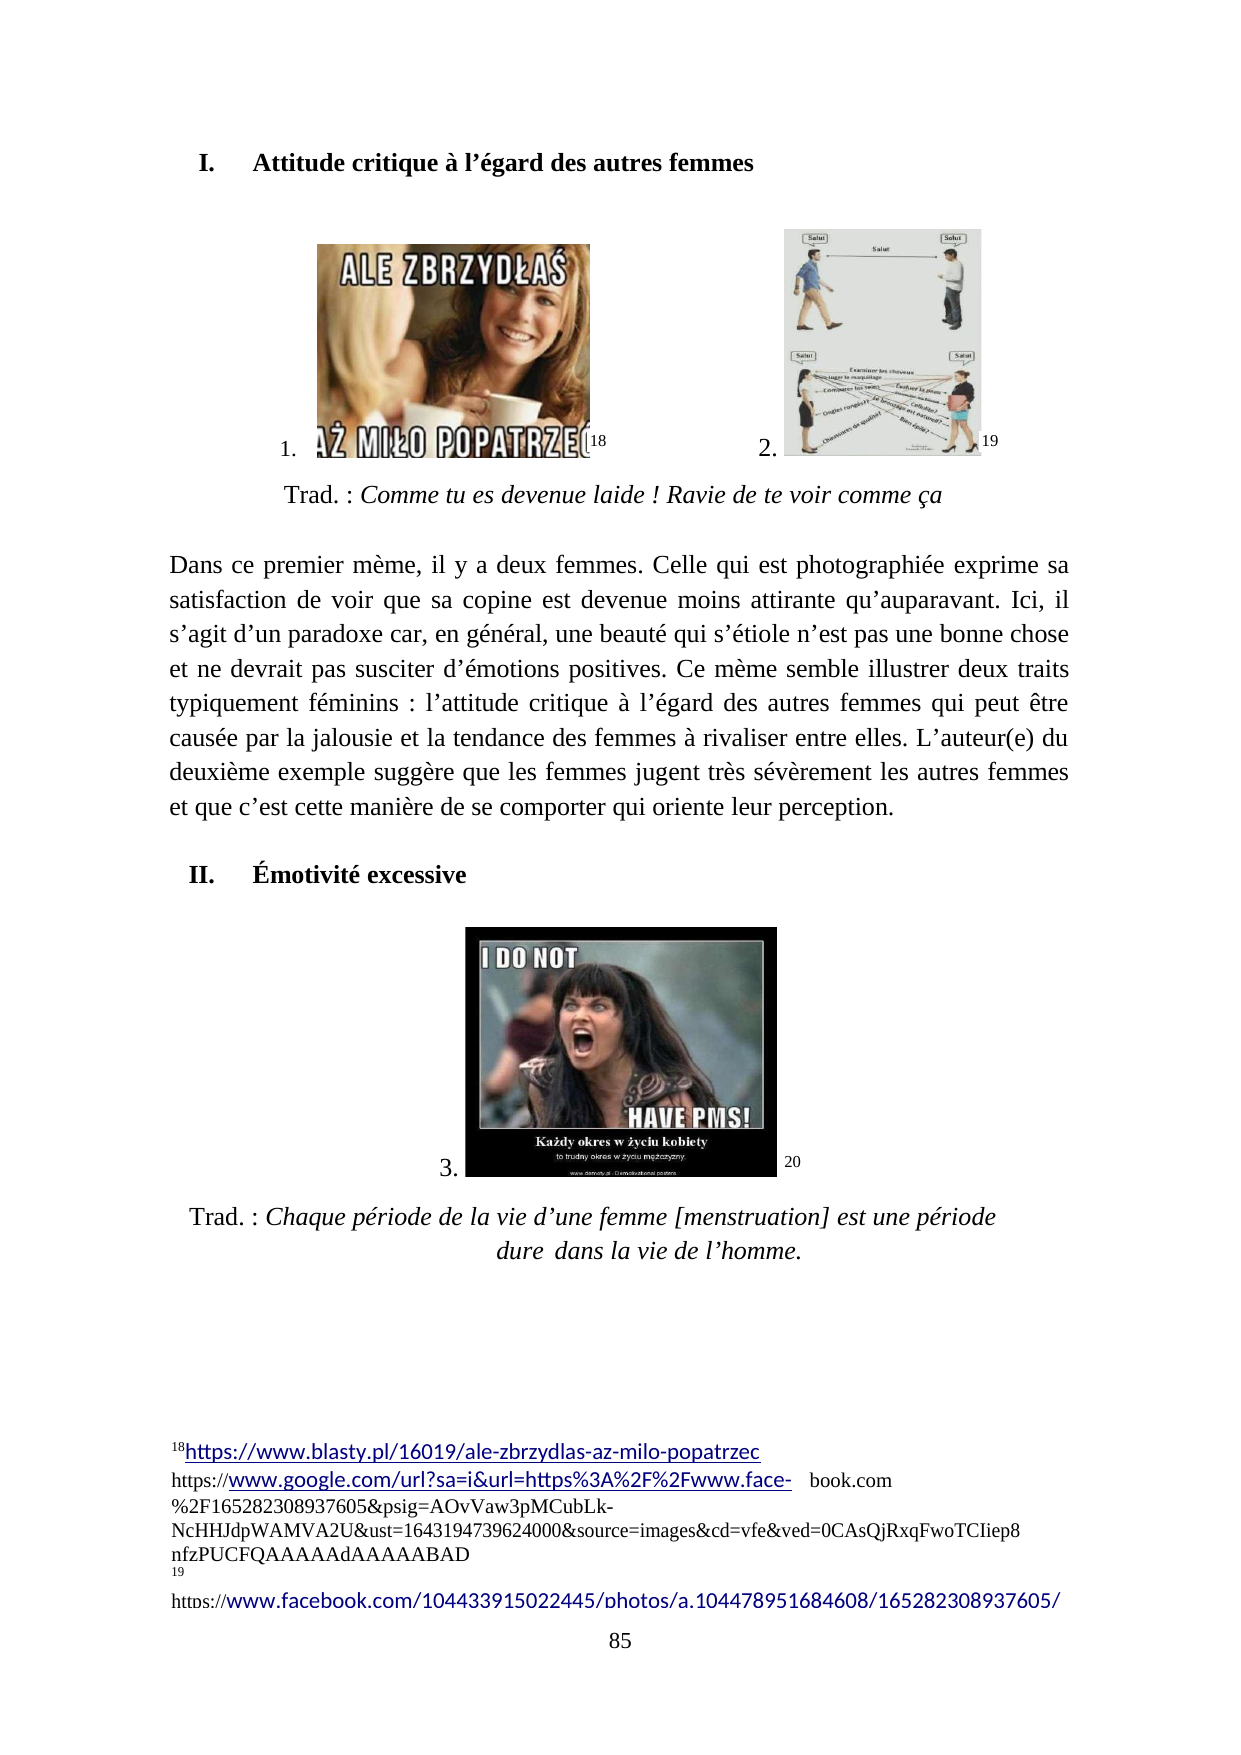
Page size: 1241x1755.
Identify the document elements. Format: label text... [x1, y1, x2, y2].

text 20 [784, 1152, 803, 1171]
text Attitude critique à l’égard des autres femmes [252, 149, 756, 178]
text 3. [439, 1154, 461, 1182]
text Dans ce premier mème, il y a deux femmes. Celle qui est photographiée exprime sa satisfaction de voir que sa copine est devenue moins attirante qu’auparavant. Ici, il s’agit d’un paradoxe car, en général, une beauté qui s’étiole n’est pas une bonne chose et ne devrait pas susciter d’émotions positives. Ce mème semble illustrer deux traits typiquement féminins : l’attitude critique à l’égard des autres femmes qui peut être causée par la jalousie et la tendance des femmes à rivaliser entre elles. L’auteur(e) du deuxième exemple suggère que les femmes jugent très sévèrement les autres femmes et que c’est cette manière de se comporter qui oriente leur perception. [169, 549, 1069, 821]
text 19 [981, 431, 1001, 450]
text 19 https://www.facebook.com/104433915022445/photos/a.104478951684608/165282308937605/ [171, 1566, 1067, 1607]
text 18 [589, 431, 609, 450]
picture [465, 927, 777, 1177]
text Trad. : Comme tu es devenue laide ! Ravie de te voir comme ça ! [283, 480, 958, 511]
text I. [198, 149, 217, 178]
text 1. [279, 436, 298, 461]
text Émotivité excessive [252, 860, 469, 889]
text 2. [758, 433, 780, 462]
text 18https://www.blasty.pl/16019/ale-zbrzydlas-az-milo-popatrzec [171, 1437, 1067, 1466]
picture [784, 229, 982, 456]
text II. [188, 860, 217, 889]
picture [317, 244, 590, 458]
text 85 [609, 1628, 634, 1653]
text Trad. : Chaque période de la vie d’une femme [menstruation] est une période dure dans la vie de l’homme. [189, 1201, 1051, 1265]
text https://www.google.com/url?sa=i&url=https%3A%2F%2Fwww.face- book.com%2F165282308937605&psig=AOvVaw3pMCubLk- NcHHJdpWAMVA2U&ust=1643194739624000&source=images&cd=vfe&ved=0CAsQjRxqFwoTCIiep8 nfzPUCFQAAAAAdAAAAABAD [171, 1466, 1065, 1566]
